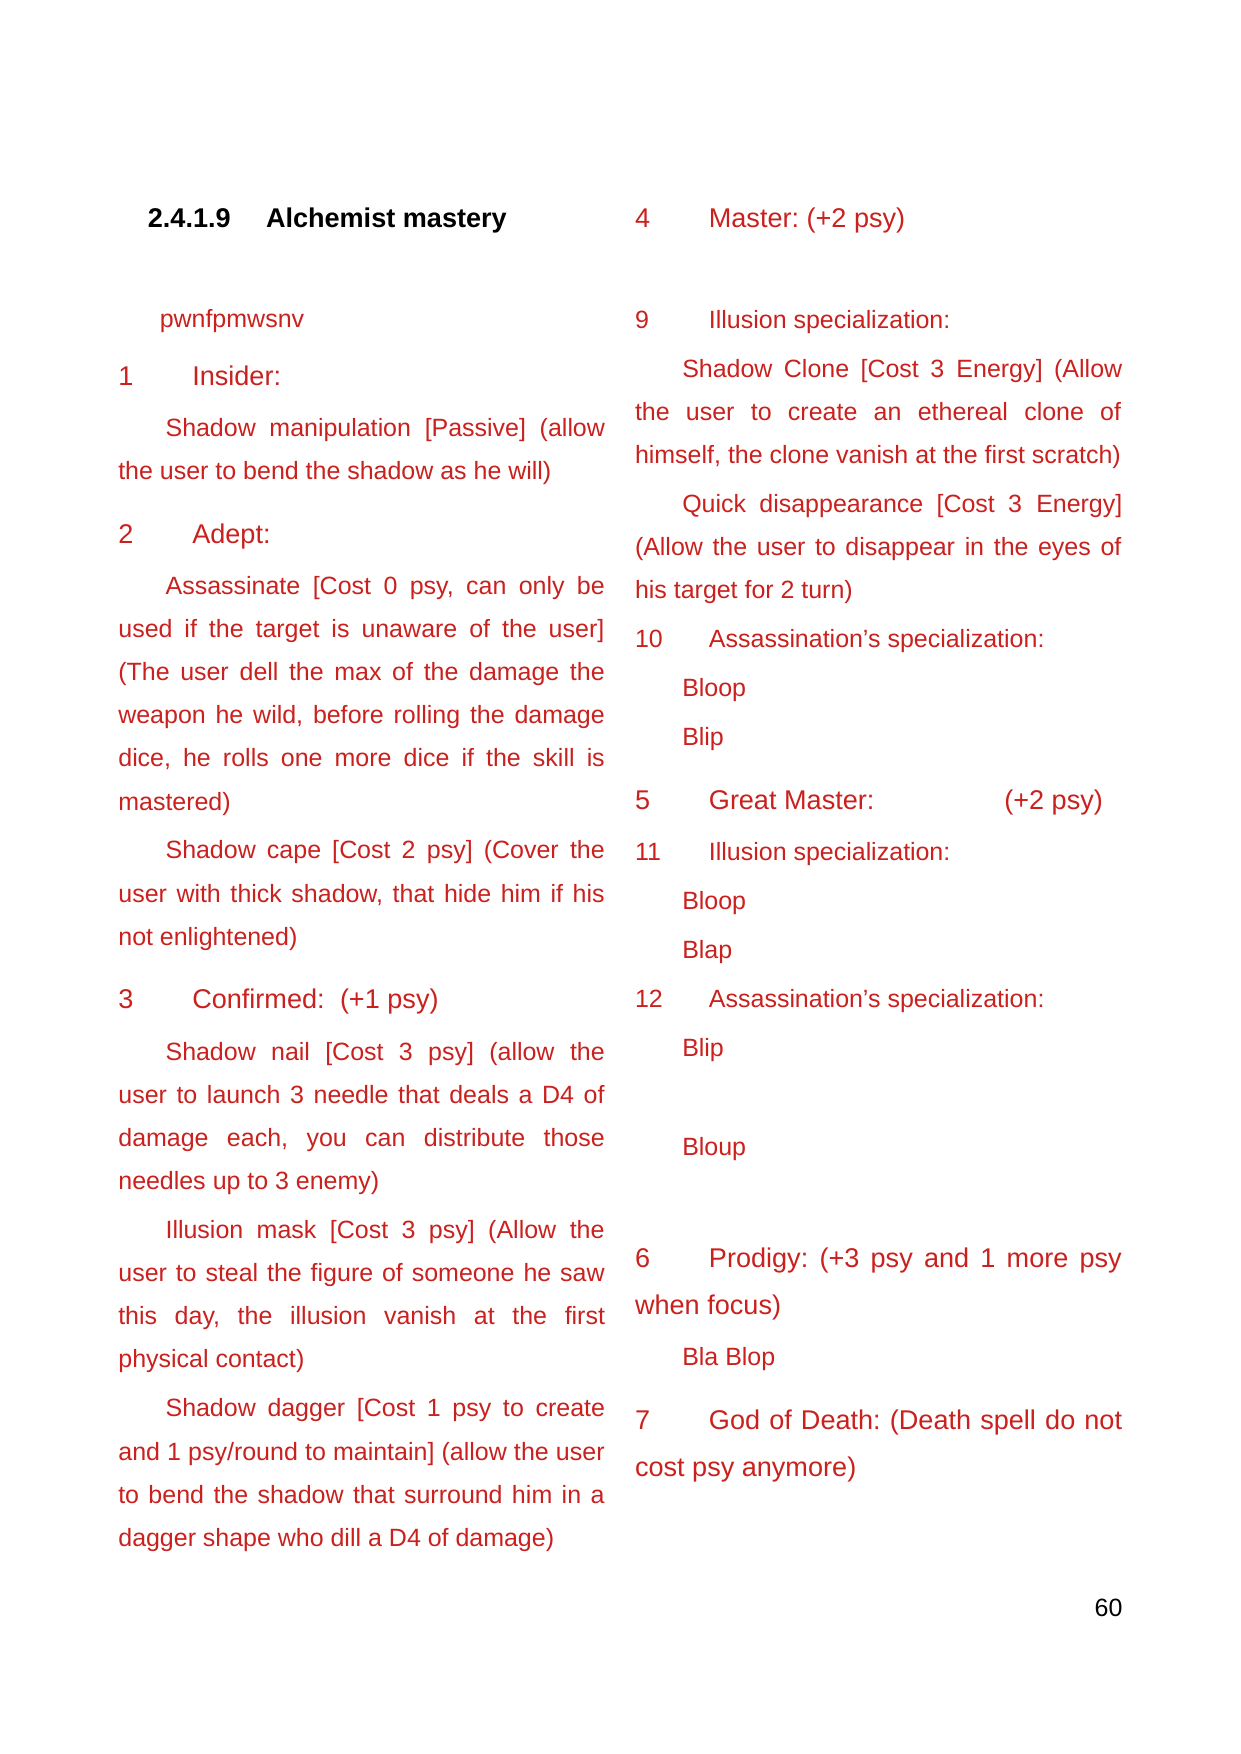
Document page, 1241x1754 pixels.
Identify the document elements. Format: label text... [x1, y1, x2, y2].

text Bla Blop [635, 1342, 1122, 1371]
subtitle Adept: [118, 518, 605, 549]
text Shadow manipulation [Passive] (allow the user to bend the shadow as he will) [118, 413, 605, 485]
text Assassinate [Cost 0 psy, can only be used if the target is unaware of the user] (The user dell the max of the damage the weapon he wild, before rolling the damage dice, he rolls one more dice if the skill is mastered) [118, 571, 605, 815]
subtitle God of Death: (Death spell do not cost psy anymore) [635, 1404, 1122, 1482]
list Assassination’s specialization: [635, 624, 1122, 653]
subtitle Insider: [118, 360, 605, 391]
text Blip [635, 1033, 1122, 1062]
subtitle Master: (+2 psy) [635, 202, 1122, 234]
text Blap [635, 935, 1122, 964]
text Shadow nail [Cost 3 psy] (allow the user to launch 3 needle that deals a D4 of damage each, you can distribute those needles up to 3 enemy) [118, 1036, 605, 1194]
subtitle Confirmed: (+1 psy) [118, 983, 605, 1014]
text Illusion mask [Cost 3 psy] (Allow the user to steal the figure of someone he saw this day, the illusion vanish at the first physical contact) [118, 1215, 605, 1373]
list Illusion specialization: [635, 304, 1122, 333]
list Assassination’s specialization: [635, 984, 1122, 1013]
list Illusion specialization: [635, 837, 1122, 866]
text pwnfpmwsnv [118, 304, 605, 333]
subtitle Great Master: (+2 psy) [635, 784, 1122, 815]
subtitle Prodigy: (+3 psy and 1 more psy when focus) [635, 1242, 1122, 1320]
text Bloop [635, 886, 1122, 915]
text Bloup [635, 1131, 1122, 1160]
text Shadow dagger [Cost 1 psy to create and 1 psy/round to maintain] (allow the user to bend the shadow that surround him in a dagger shape who dill a D4 of damage) [118, 1393, 605, 1551]
text Shadow cape [Cost 2 psy] (Cover the user with thick shadow, that hide him if his not enlightened) [118, 836, 605, 951]
text Shadow Clone [Cost 3 Energy] (Allow the user to create an ethereal clone of himself, the clone vanish at the first scratch) [635, 354, 1122, 469]
text Blip [635, 722, 1122, 751]
text Bloop [635, 673, 1122, 702]
text Quick disappearance [Cost 3 Energy] (Allow the user to disappear in the eyes of his target for 2 turn) [635, 489, 1122, 604]
subtitle Alchemist mastery [118, 202, 605, 234]
